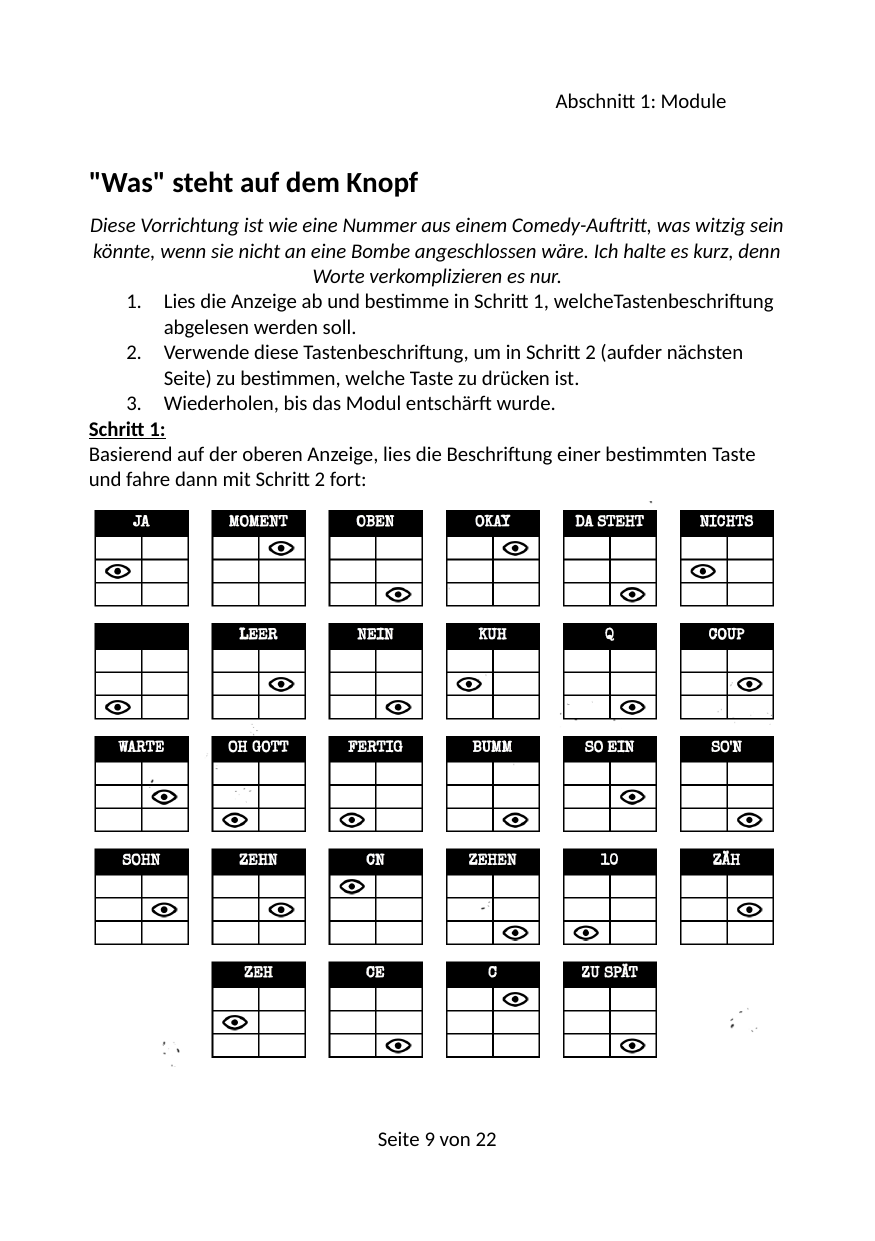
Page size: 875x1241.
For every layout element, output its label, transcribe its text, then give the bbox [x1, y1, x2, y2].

text Schritt 1: [88, 416, 786, 441]
list Lies die Anzeige ab und bestimme in Schritt 1, welcheTastenbeschriftung abgelesen werden soll. [126, 289, 786, 339]
list Verwende diese Tastenbeschriftung, um in Schritt 2 (aufder nächsten Seite) zu bestimmen, welche Taste zu drücken ist. [126, 339, 786, 390]
subtitle "Was" steht auf dem Knopf [88, 164, 786, 200]
picture [87, 501, 784, 1067]
text Diese Vorrichtung ist wie eine Nummer aus einem Comedy-Auftritt, was witzig sein könnte, wenn sie nicht an eine Bombe angeschlossen wäre. Ich halte es kurz, denn Worte verkomplizieren es nur. [88, 212, 786, 289]
text Basierend auf der oberen Anzeige, lies die Beschriftung einer bestimmten Taste und fahre dann mit Schritt 2 fort: [88, 441, 786, 492]
list Wiederholen, bis das Modul entschärft wurde. [126, 390, 786, 416]
